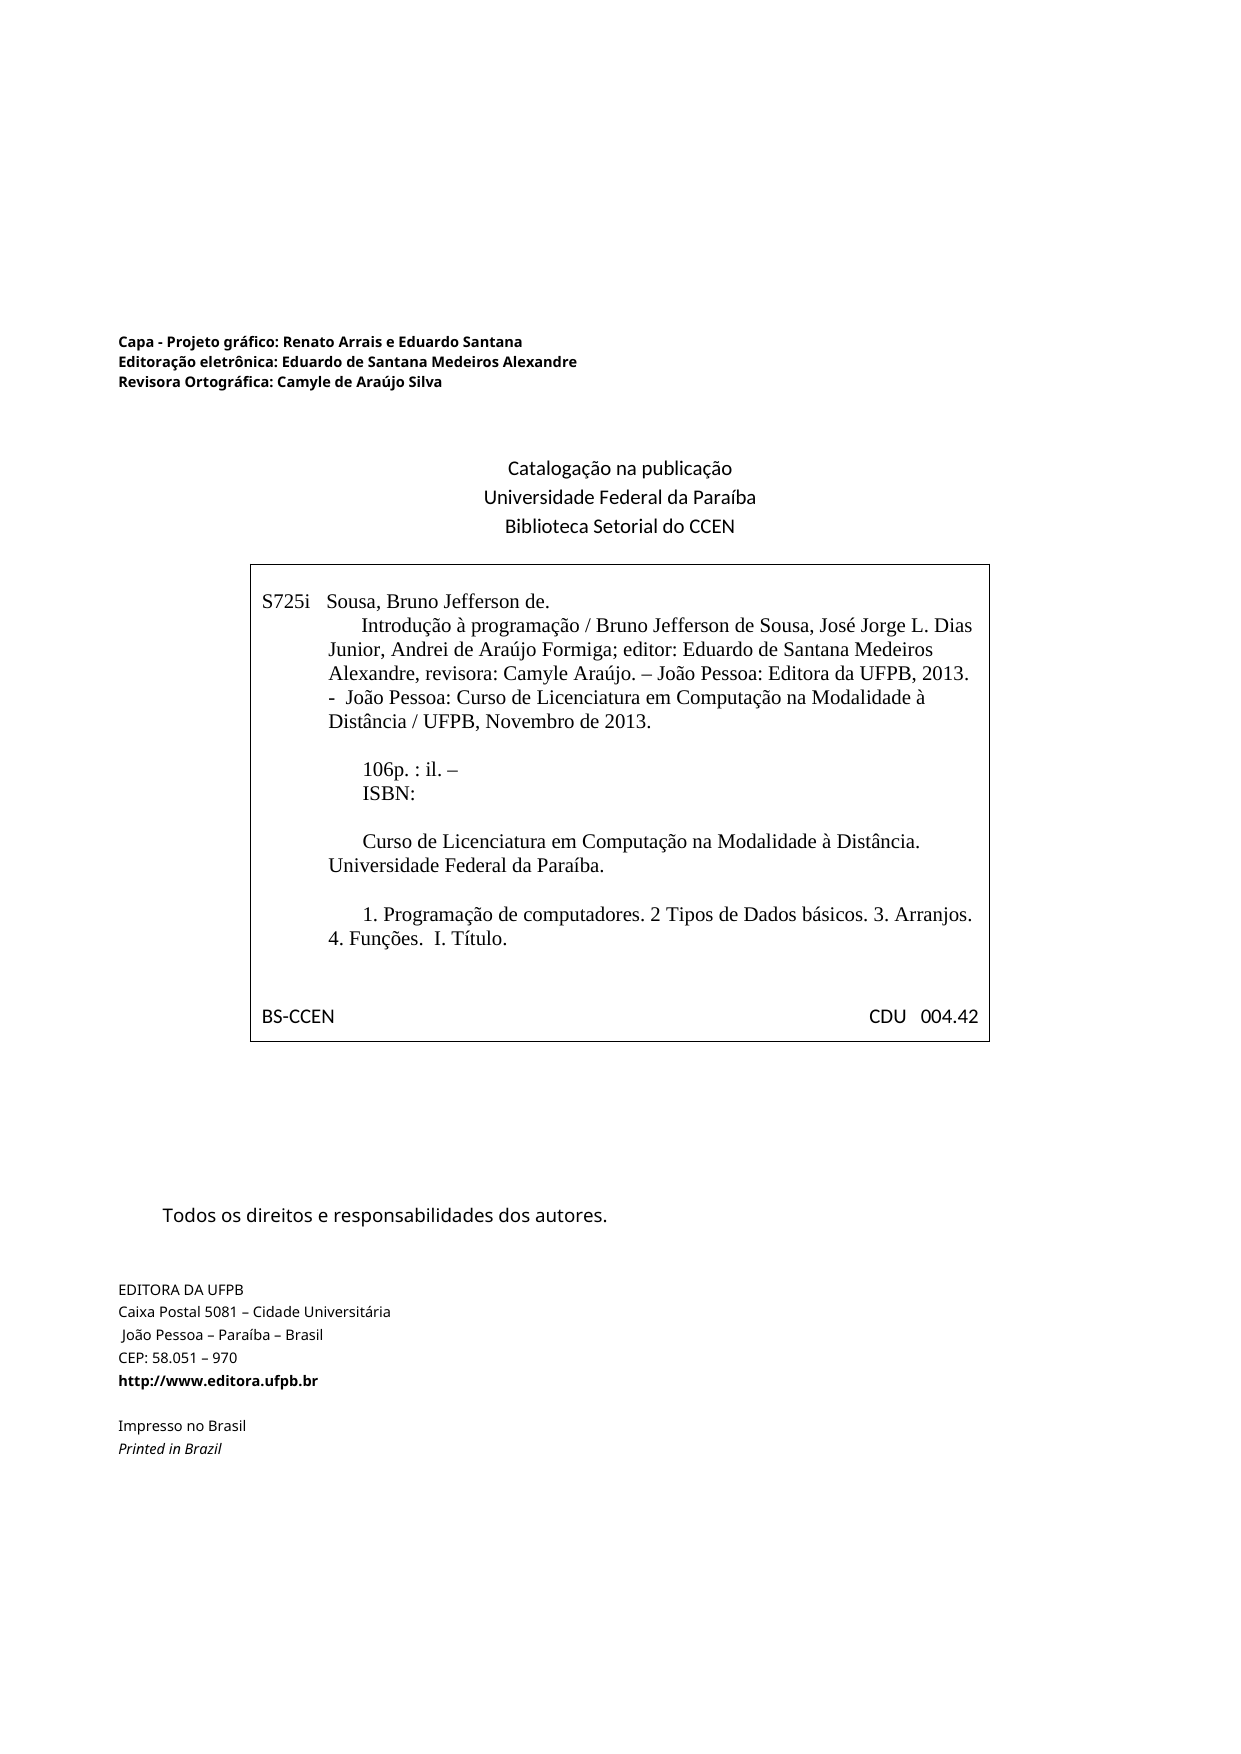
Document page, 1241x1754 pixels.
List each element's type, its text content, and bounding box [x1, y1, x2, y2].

text Impresso no Brasil [118, 1416, 1122, 1436]
text Capa - Projeto gráfico: Renato Arrais e Eduardo Santana [118, 332, 1122, 352]
table_header S725i Sousa, Bruno Jefferson de. Introdução à programação / Bruno Jefferson de Sousa, José Jorge L. Dias Junior, Andrei de Araújo Formiga; editor: Eduardo de Santana Medeiros Alexandre, revisora: Camyle Araújo. – João Pessoa: Editora da UFPB, 2013. - João Pessoa: Curso de Licenciatura em Computação na Modalidade à Distância / UFPB, Novembro de 2013. 106p. : il. – ISBN: Curso de Licenciatura em Computação na Modalidade à Distância. Universidade Federal da Paraíba. 1. Programação de computadores. 2 Tipos de Dados básicos. 3. Arranjos. 4. Funções. I. Título. BS-CCEN CDU 004.42 [251, 565, 989, 1041]
text Catalogação na publicação Universidade Federal da Paraíba Biblioteca Setorial do CCEN [118, 455, 1122, 539]
text Revisora Ortográfica: Camyle de Araújo Silva [118, 372, 1122, 391]
text João Pessoa – Paraíba – Brasil [118, 1325, 1122, 1345]
text Todos os direitos e responsabilidades dos autores. [162, 1203, 1122, 1228]
text http://www.editora.ufpb.br [118, 1371, 1122, 1390]
text EDITORA DA UFPB [118, 1279, 1122, 1299]
text Caixa Postal 5081 – Cidade Universitária [118, 1302, 1122, 1322]
text CEP: 58.051 – 970 [118, 1348, 1122, 1368]
text Editoração eletrônica: Eduardo de Santana Medeiros Alexandre [118, 352, 1122, 372]
text Printed in Brazil [118, 1439, 1122, 1459]
